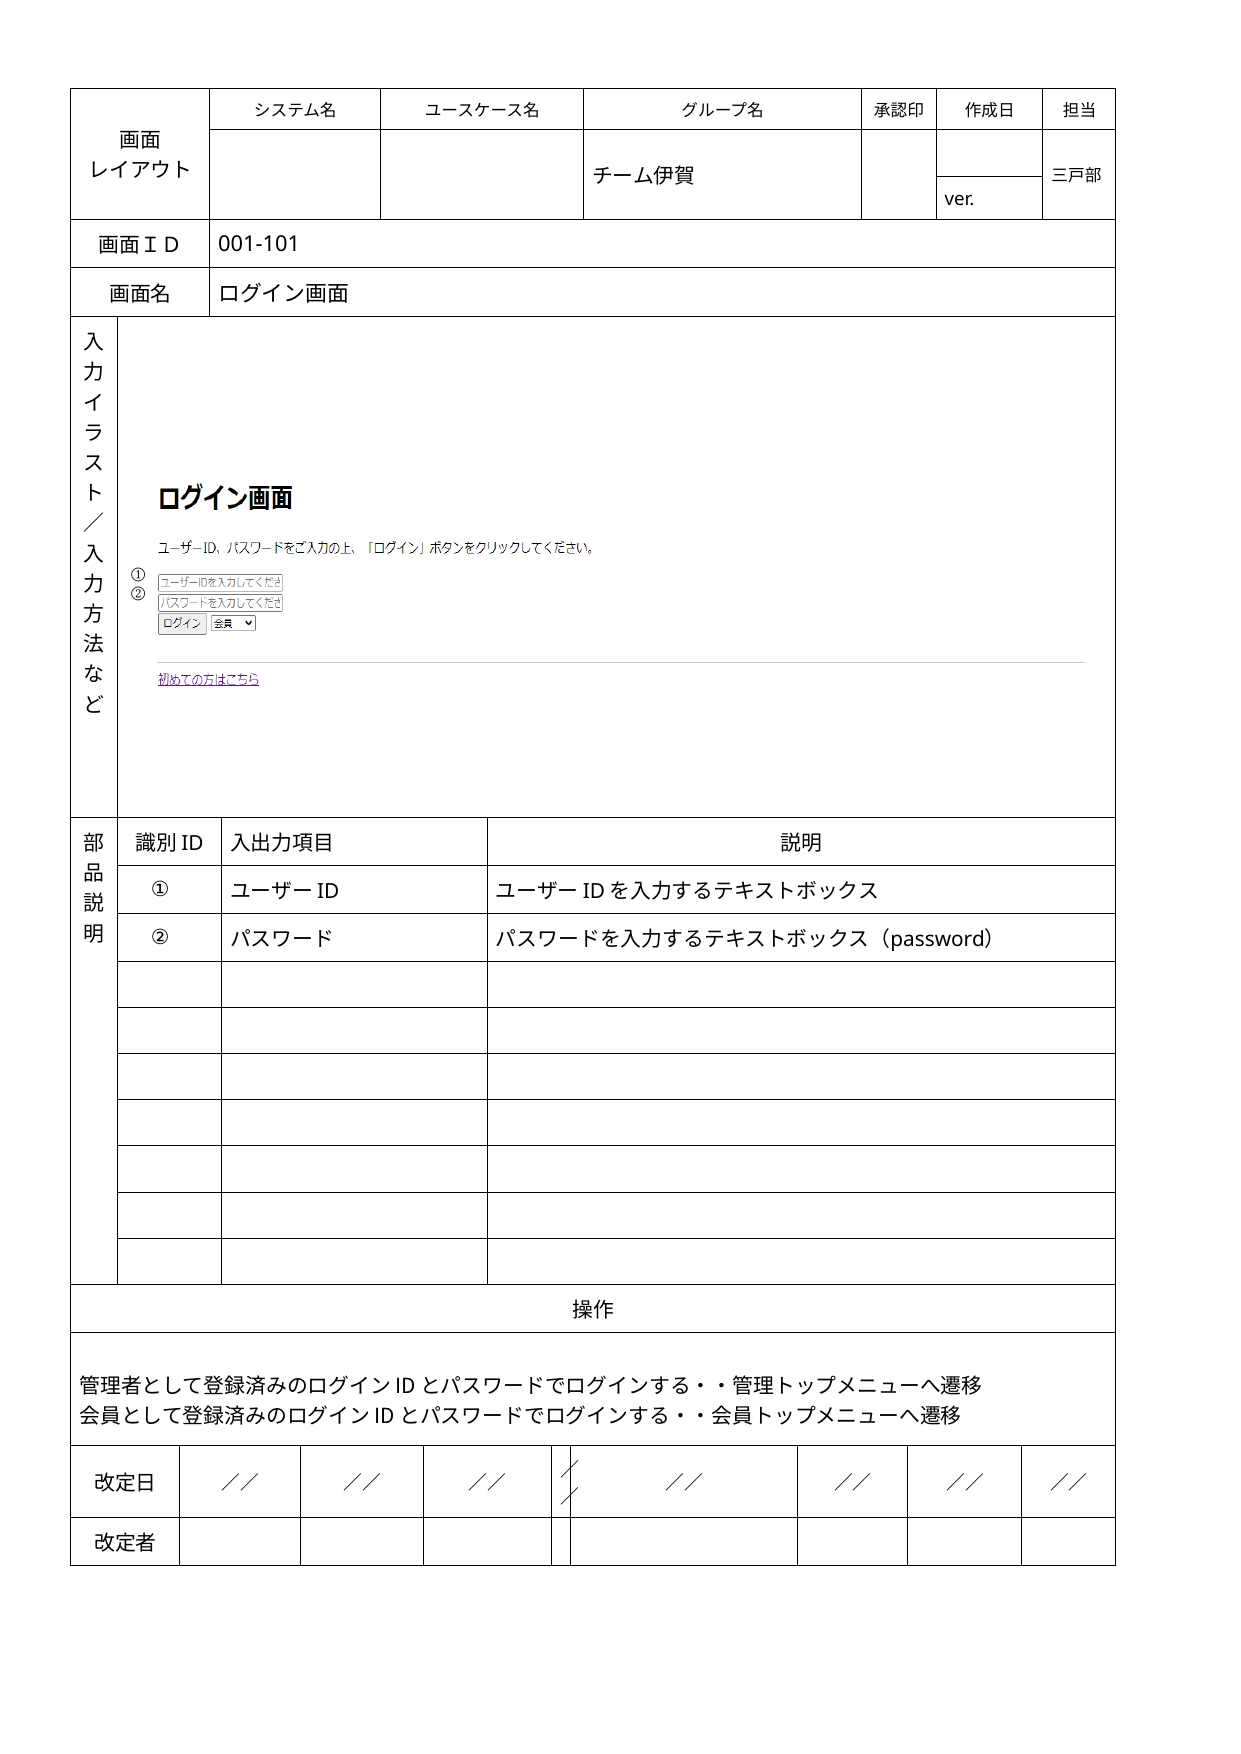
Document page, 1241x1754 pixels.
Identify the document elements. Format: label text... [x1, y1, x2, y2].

table_cell 部品説明 [71, 818, 117, 1284]
table_cell [118, 1054, 221, 1099]
table_cell [381, 130, 583, 219]
table_cell [222, 1008, 487, 1053]
table_header 画面 レイアウト [71, 89, 209, 219]
table_cell [1022, 1518, 1115, 1565]
table_cell [488, 962, 1115, 1007]
table_cell [488, 1239, 1115, 1284]
table_cell ユーザーIDを入力するテキストボックス [488, 866, 1115, 913]
table_cell [222, 1146, 487, 1192]
table_cell [222, 1054, 487, 1099]
table_cell ／／ [908, 1446, 1021, 1517]
table_cell 入力イラスト／入力方法など [71, 317, 117, 817]
table_header 担当 [1043, 89, 1115, 129]
table_cell ／／ [424, 1446, 551, 1517]
table_cell [488, 1054, 1115, 1099]
table_cell [222, 1239, 487, 1284]
table_header 作成日 [937, 89, 1042, 129]
table_cell チーム伊賀 [584, 130, 861, 219]
table_cell [180, 1518, 300, 1565]
table_cell 説明 [488, 818, 1115, 865]
table_cell [798, 1518, 907, 1565]
table_cell [118, 914, 221, 961]
table_cell パスワードを入力するテキストボックス（password） [488, 914, 1115, 961]
table_cell [301, 1518, 423, 1565]
table_cell [118, 866, 221, 913]
table_cell [118, 1008, 221, 1053]
table_cell ver. [937, 177, 1042, 219]
table_cell 操作 [71, 1285, 1115, 1332]
table_cell [488, 1146, 1115, 1192]
table_header システム名 [210, 89, 380, 129]
table_cell [118, 1193, 221, 1238]
table_cell [488, 1008, 1115, 1053]
table_cell [222, 962, 487, 1007]
table_cell 改定日 [71, 1446, 179, 1517]
table_cell [908, 1518, 1021, 1565]
table_cell [210, 130, 380, 219]
table_cell [222, 1100, 487, 1145]
table_cell [222, 1193, 487, 1238]
table_cell [424, 1518, 551, 1565]
table_cell ログイン画面 [210, 268, 1115, 316]
table_cell [571, 1518, 797, 1565]
table_header グループ名 [584, 89, 861, 129]
table_cell [937, 130, 1042, 176]
table_cell [118, 1100, 221, 1145]
table_cell ／／ [552, 1446, 570, 1517]
table_cell 001-101 [210, 220, 1115, 267]
table_cell 改定者 [71, 1518, 179, 1565]
table_cell [862, 130, 936, 219]
table_cell ／／ [571, 1446, 797, 1517]
table_cell [118, 317, 1115, 817]
table_cell [118, 962, 221, 1007]
table_header 承認印 [862, 89, 936, 129]
table_cell [488, 1100, 1115, 1145]
table_cell [118, 1239, 221, 1284]
picture [152, 468, 1085, 735]
table_cell 三戸部 [1043, 130, 1115, 219]
table_cell 画面名 [71, 268, 209, 316]
table_header ユースケース名 [381, 89, 583, 129]
table_cell 識別ID [118, 818, 221, 865]
table_cell ／／ [180, 1446, 300, 1517]
table_cell ／／ [301, 1446, 423, 1517]
table_cell [488, 1193, 1115, 1238]
table_cell ／／ [798, 1446, 907, 1517]
table_cell [552, 1518, 570, 1565]
table_cell 画面ＩＤ [71, 220, 209, 267]
table_cell パスワード [222, 914, 487, 961]
table_cell 管理者として登録済みのログインIDとパスワードでログインする・・管理トップメニューへ遷移 会員として登録済みのログインIDとパスワードでログインする・・会員トップメニューへ遷移 [71, 1333, 1115, 1445]
table_cell ／／ [1022, 1446, 1115, 1517]
table_cell [118, 1146, 221, 1192]
table_cell ユーザーID [222, 866, 487, 913]
table_cell 入出力項目 [222, 818, 487, 865]
